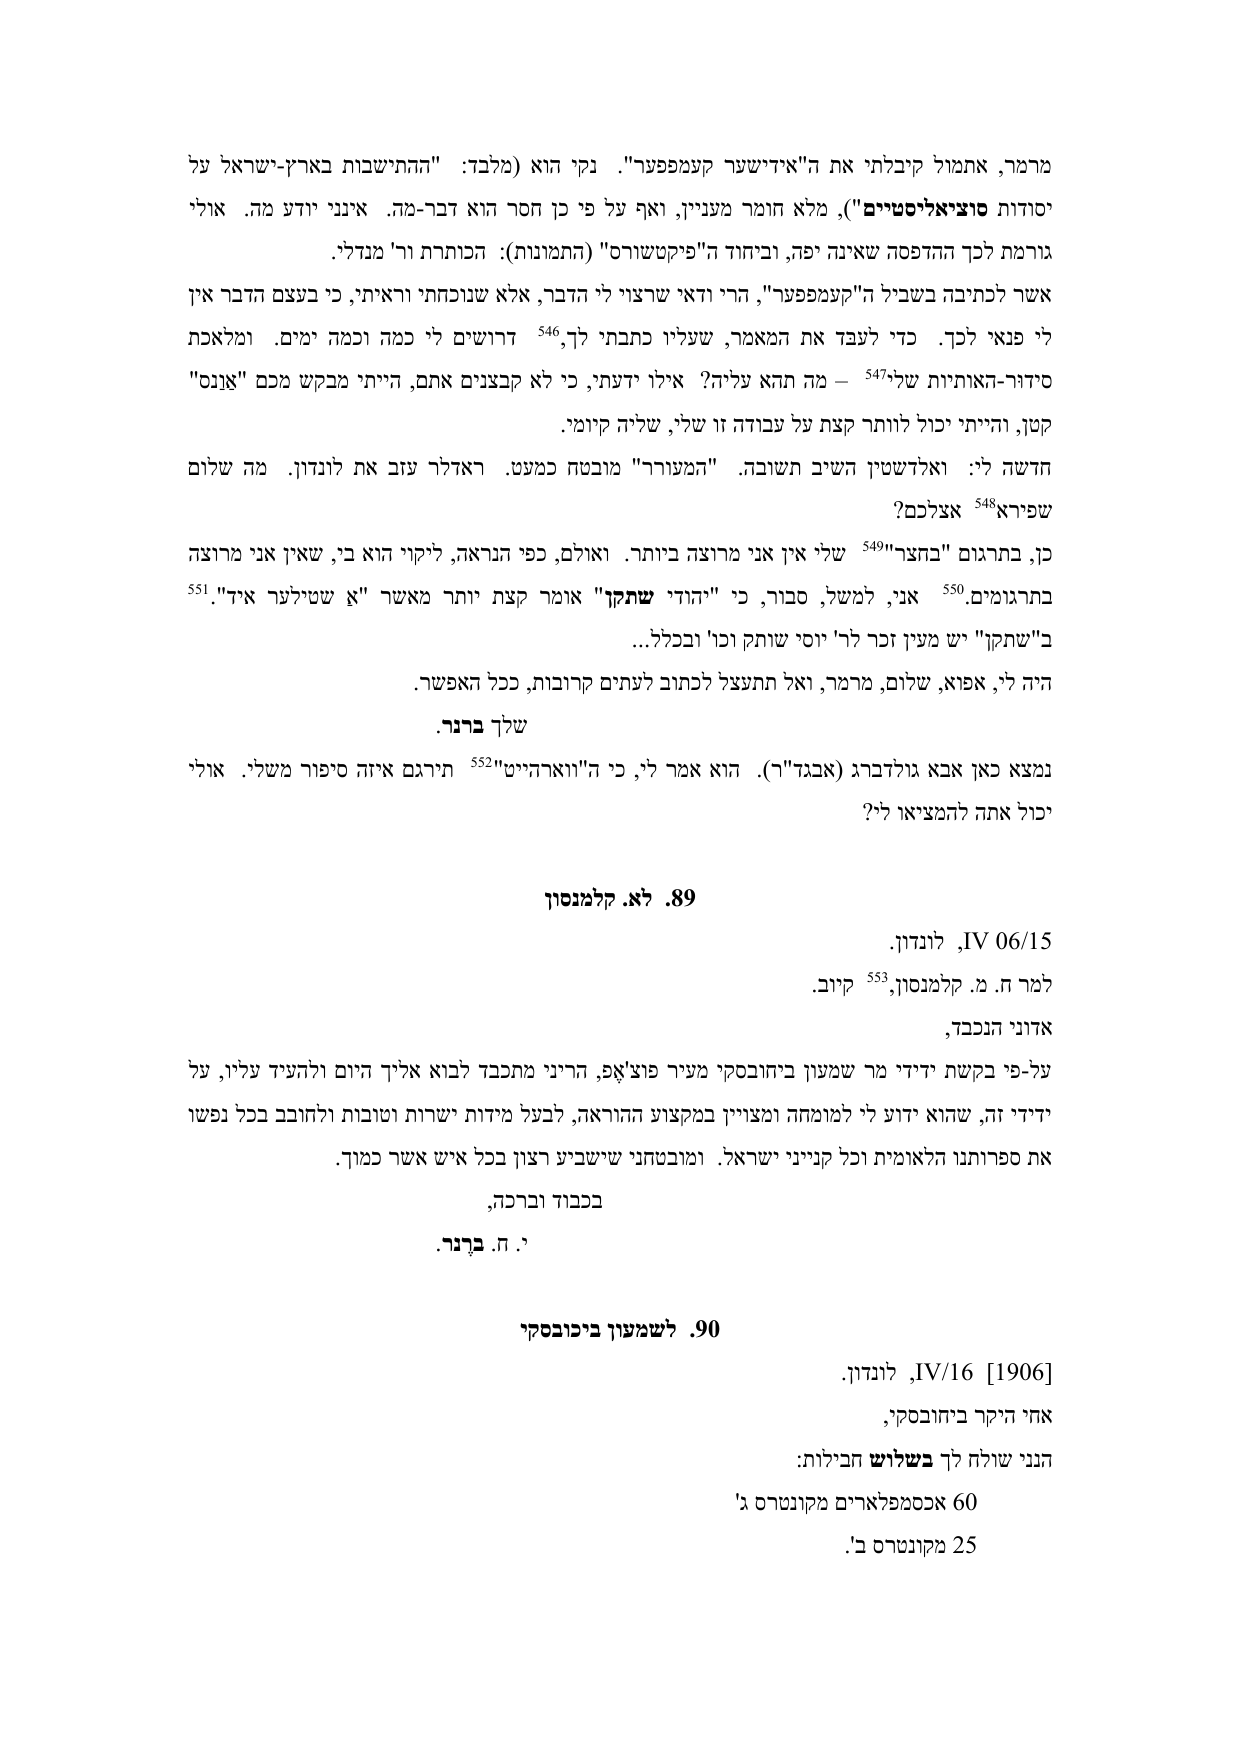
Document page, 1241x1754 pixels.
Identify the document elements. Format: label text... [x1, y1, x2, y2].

text למר ח. מ. קלמנסון, קיוב. [187, 969, 1053, 998]
text בכבוד וברכה, [187, 1185, 603, 1214]
text [1906] 16/IV, לונדון. [187, 1357, 1053, 1386]
text 89. לא. קלמנסון [187, 883, 1053, 912]
text י. ח. ברֶנר. [187, 1228, 528, 1257]
text נמצא כאן אבא גולדברג (אבגד"ר). הוא אמר לי, כי ה"ווארהייט" תירגם איזה סיפור משלי. אולי יכול אתה להמציאו לי? [187, 754, 1053, 826]
text היה לי, אפוא, שלום, מרמר, ואל תתעצל לכתוב לעתים קרובות, ככל האפשר. [187, 667, 1053, 696]
text אשר לכתיבה בשביל ה"קעמפפער", הרי ודאי שרצוי לי הדבר, אלא שנוכחתי וראיתי, כי בעצם הדבר אין לי פנאי לכך. כדי לעבּד את המאמר, שעליו כתבתי לך, דרושים לי כמה וכמה ימים. ומלאכת סידוּר-האותיות שלי – מה תהא עליה? אילו ידעתי, כי לא קבצנים אתם, הייתי מבקש מכם "אַוַנס" קטן, והייתי יכול לוותר קצת על עבודה זו שלי, שליה קיומי. [187, 279, 1053, 437]
text מרמר, אתמול קיבלתי את ה"אידישער קעמפפער". נקי הוא (מלבד: "ההתישבות בארץ-ישראל על יסודות סוציאליסטיים"), מלא חומר מעניין, ואף על פי כן חסר הוא דבר-מה. אינני יודע מה. אולי גורמת לכך ההדפסה שאינה יפה, וביחוד ה"פיקטשורס" (התמונות): הכותרת ור' מנדלי. [187, 150, 1053, 265]
text על-פי בקשת ידידי מר שמעון ביחובסקי מעיר פוצ'אֶפ, הריני מתכבד לבוא אליך היום ולהעיד עליו, על ידידי זה, שהוא ידוע לי למומחה ומצויין במקצוע ההוראה, לבעל מידות ישרות וטובות ולחובב בכל נפשו את ספרותנו הלאומית וכל קנייני ישראל. ומובטחני שישביע רצון בכל איש אשר כמוך. [187, 1056, 1053, 1171]
text כן, בתרגום "בחצר" שלי אין אני מרוצה ביותר. ואולם, כפי הנראה, ליקוי הוא בי, שאין אני מרוצה בתרגומים. אני, למשל, סבור, כי "יהודי שתקן" אומר קצת יותר מאשר "אַ שטילער איד". ב"שתקן" יש מעין זכר לר' יוסי שותק וכו' ובכלל... [187, 538, 1053, 653]
text 25 מקונטרס ב'. [187, 1530, 978, 1559]
text הנני שולח לך בשלוש חבילות: [187, 1444, 1053, 1472]
text 90. לשמעון ביכובסקי [187, 1314, 1053, 1343]
text חדשה לי: ואלדשטין השיב תשובה. "המעורר" מובטח כמעט. ראדלר עזב את לונדון. מה שלום שפירא אצלכם? [187, 452, 1053, 524]
text שלך ברנר. [187, 711, 528, 739]
text 15/IV 06, לונדון. [187, 926, 1053, 955]
text 60 אכסמפלארים מקונטרס ג' [187, 1487, 978, 1516]
text אחי היקר ביחובסקי, [187, 1401, 1053, 1429]
text אדוני הנכבד, [187, 1012, 1053, 1041]
